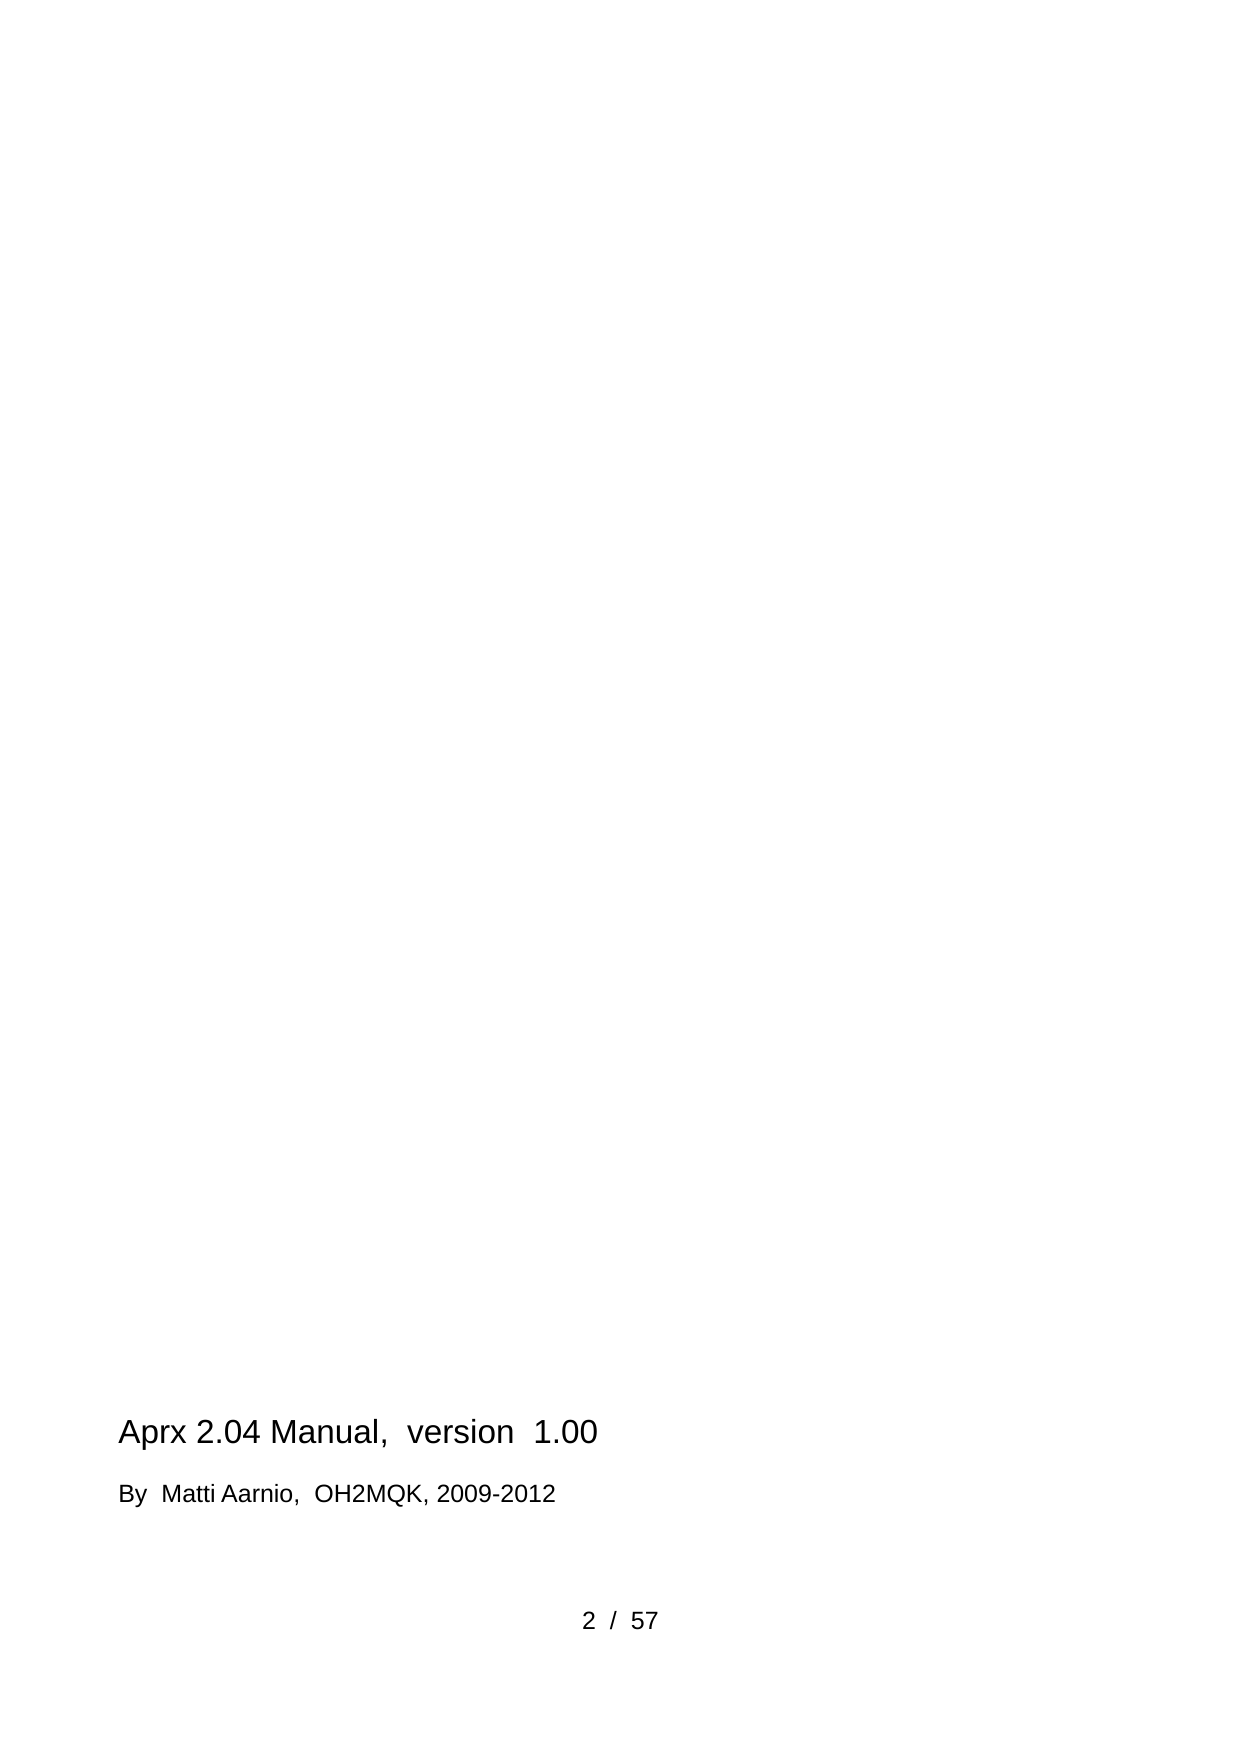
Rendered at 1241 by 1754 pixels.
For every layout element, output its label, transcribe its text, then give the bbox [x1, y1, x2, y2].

text Aprx 2.04 Manual, version 1.00 [118, 1412, 1122, 1450]
text By Matti Aarnio, OH2MQK, 2009-2012 [118, 1479, 1122, 1508]
